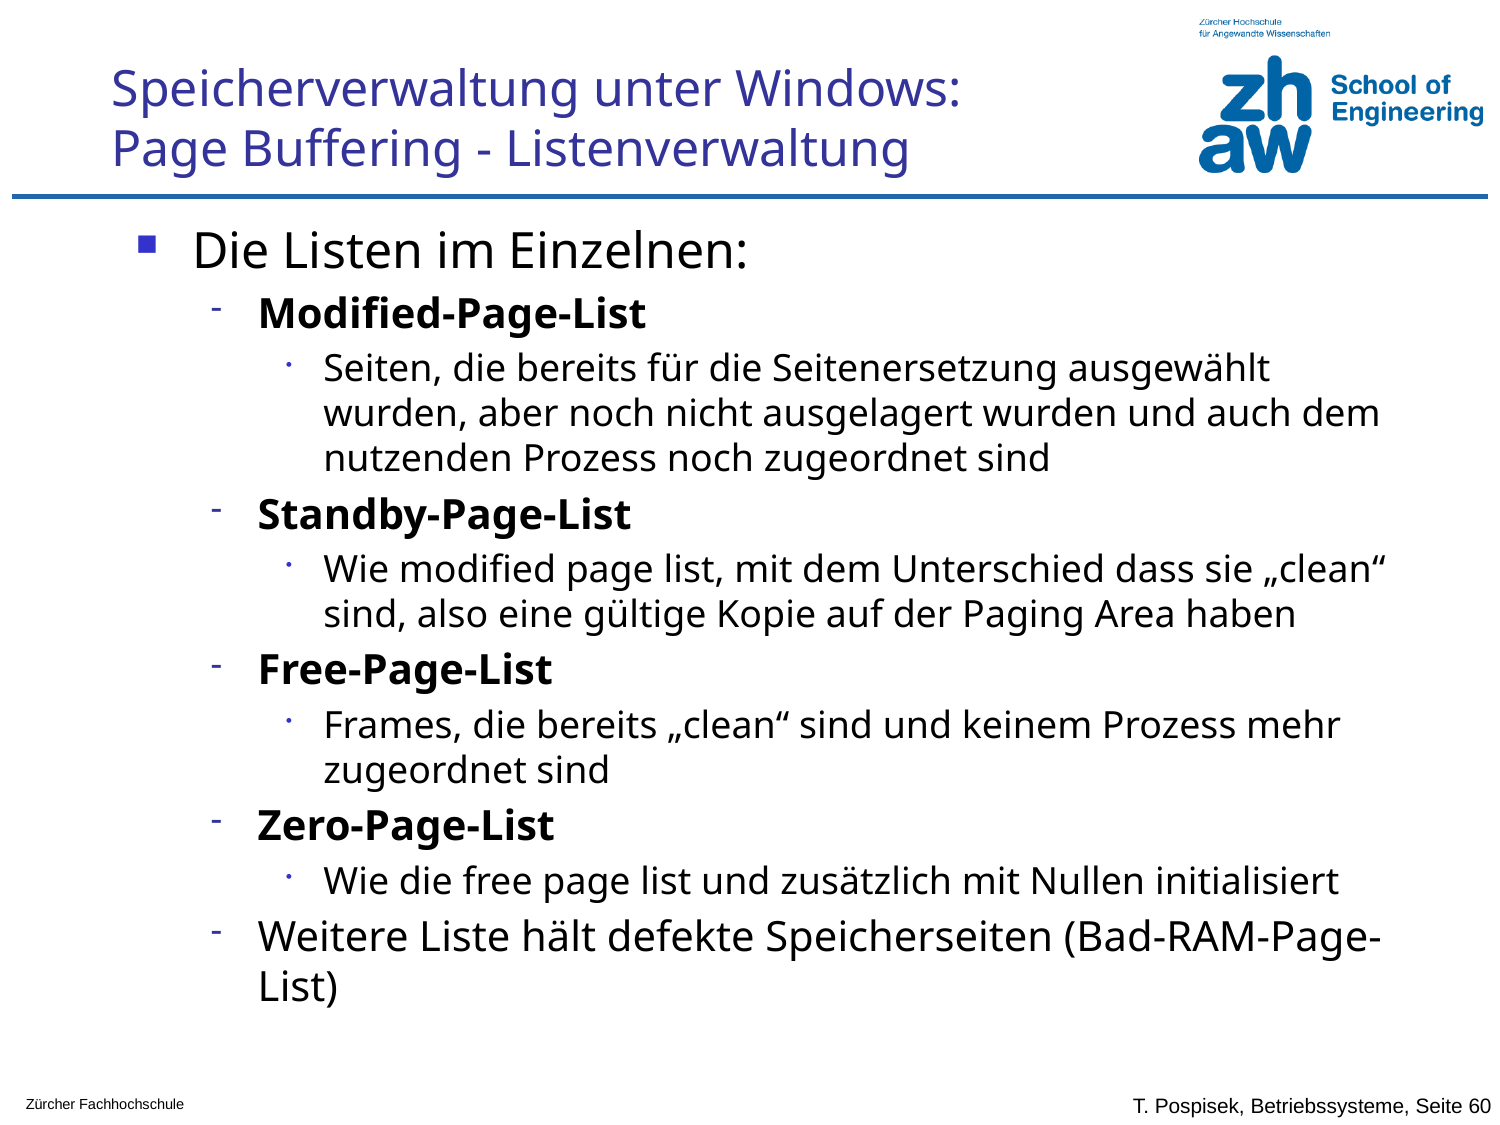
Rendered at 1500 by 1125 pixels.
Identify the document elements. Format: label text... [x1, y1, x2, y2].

picture [1199, 19, 1483, 173]
title Speicherverwaltung unter Windows: Page Buffering - Listenverwaltung [96, 71, 1375, 185]
list Die Listen im Einzelnen: Modified-Page-List Seiten, die bereits für die Seitenersetzung ausgewählt wurden, aber noch nicht ausgelagert wurden und auch dem nutzenden Prozess noch zugeordnet sind Standby-Page-List Wie modified page list, mit dem Unterschied dass sie „clean“ sind, also eine gültige Kopie auf der Paging Area haben Free-Page-List Frames, die bereits „clean“ sind und keinem Prozess mehr zugeordnet sind Zero-Page-List Wie die free page list und zusätzlich mit Nullen initialisiert Weitere Liste hält defekte Speicherseiten (Bad-RAM-Page-List) [120, 210, 1424, 1024]
